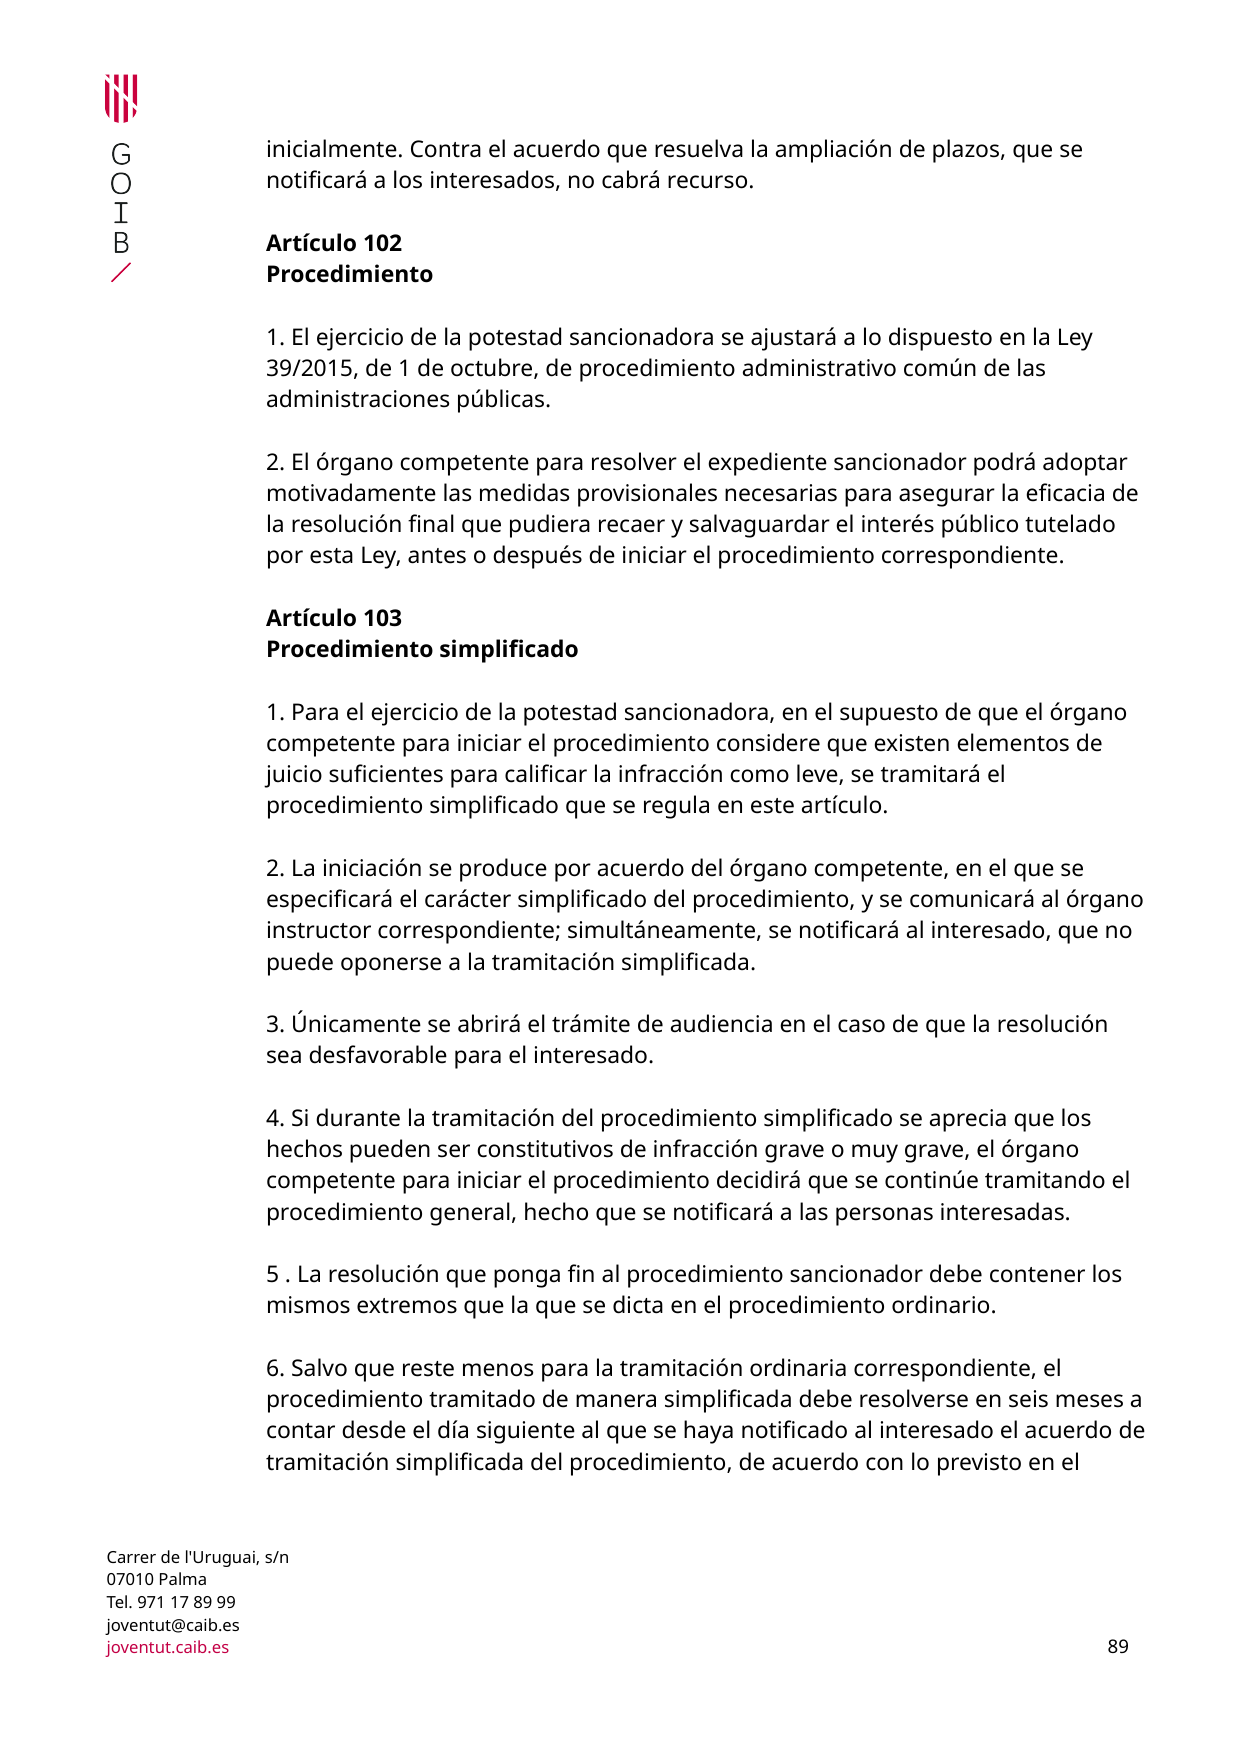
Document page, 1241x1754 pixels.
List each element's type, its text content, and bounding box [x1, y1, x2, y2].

text inicialmente. Contra el acuerdo que resuelva la ampliación de plazos, que se notificará a los interesados, no cabrá recurso. [266, 133, 1152, 195]
text Artículo 103 [266, 602, 1152, 633]
text 4. Si durante la tramitación del procedimiento simplificado se aprecia que los hechos pueden ser constitutivos de infracción grave o muy grave, el órgano competente para iniciar el procedimiento decidirá que se continúe tramitando el procedimiento general, hecho que se notificará a las personas interesadas. [266, 1102, 1152, 1227]
text 1. Para el ejercicio de la potestad sancionadora, en el supuesto de que el órgano competente para iniciar el procedimiento considere que existen elementos de juicio suficientes para calificar la infracción como leve, se tramitará el procedimiento simplificado que se regula en este artículo. [266, 695, 1152, 820]
text 5 . La resolución que ponga fin al procedimiento sancionador debe contener los mismos extremos que la que se dicta en el procedimiento ordinario. [266, 1258, 1152, 1320]
text Procedimiento simplificado [266, 633, 1152, 664]
text 6. Salvo que reste menos para la tramitación ordinaria correspondiente, el procedimiento tramitado de manera simplificada debe resolverse en seis meses a contar desde el día siguiente al que se haya notificado al interesado el acuerdo de tramitación simplificada del procedimiento, de acuerdo con lo previsto en el [266, 1352, 1152, 1477]
text 1. El ejercicio de la potestad sancionadora se ajustará a lo dispuesto en la Ley 39/2015, de 1 de octubre, de procedimiento administrativo común de las administraciones públicas. [266, 320, 1152, 414]
picture [76, 51, 166, 313]
text Procedimiento [266, 258, 1152, 289]
text 3. Únicamente se abrirá el trámite de audiencia en el caso de que la resolución sea desfavorable para el interesado. [266, 1008, 1152, 1070]
text Artículo 102 [266, 227, 1152, 258]
text 2. La iniciación se produce por acuerdo del órgano competente, en el que se especificará el carácter simplificado del procedimiento, y se comunicará al órgano instructor correspondiente; simultáneamente, se notificará al interesado, que no puede oponerse a la tramitación simplificada. [266, 852, 1152, 977]
text 2. El órgano competente para resolver el expediente sancionador podrá adoptar motivadamente las medidas provisionales necesarias para asegurar la eficacia de la resolución final que pudiera recaer y salvaguardar el interés público tutelado por esta Ley, antes o después de iniciar el procedimiento correspondiente. [266, 445, 1152, 570]
